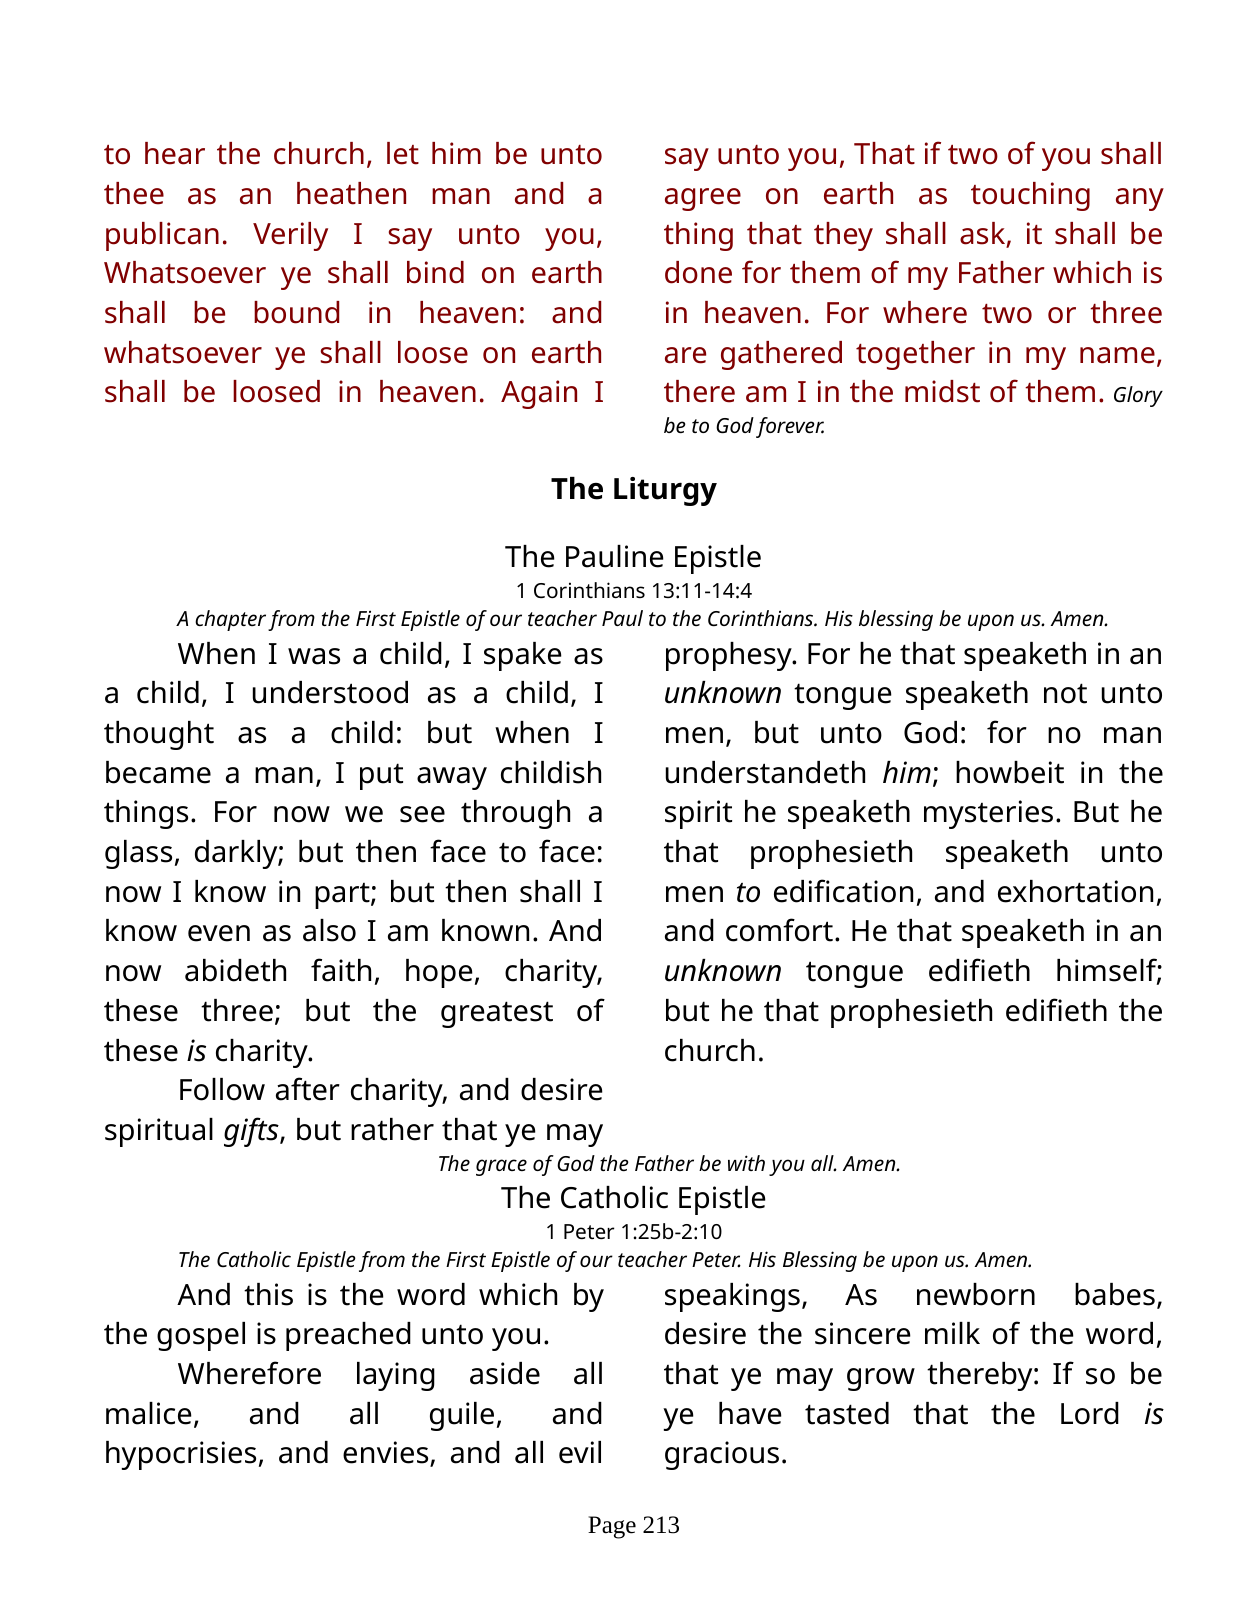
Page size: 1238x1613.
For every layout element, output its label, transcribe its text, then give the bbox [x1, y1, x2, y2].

text The Catholic Epistle from the First Epistle of our teacher Peter. His Blessing be upon us. Amen. [103, 1245, 1164, 1274]
text A chapter from the First Epistle of our teacher Paul to the Corinthians. His blessing be upon us. Amen. [103, 604, 1164, 633]
text When I was a child, I spake as a child, I understood as a child, I thought as a child: but when I became a man, I put away childish things. For now we see through a glass, darkly; but then face to face: now I know in part; but then shall I know even as also I am known. And now abideth faith, hope, charity, these three; but the greatest of these is charity. [103, 633, 604, 1069]
text 1 Peter 1:25b-2:10 [103, 1217, 1164, 1245]
text say unto you, That if two of you shall agree on earth as touching any thing that they shall ask, it shall be done for them of my Father which is in heaven. For where two or three are gathered together in my name, there am I in the midst of them. Glory be to God forever. [663, 133, 1164, 440]
text The Catholic Epistle [103, 1177, 1164, 1217]
text 1 Corinthians 13:11-14:4 [103, 576, 1164, 604]
text prophesy. For he that speaketh in an unknown tongue speaketh not unto men, but unto God: for no man understandeth him; howbeit in the spirit he speaketh mysteries. But he that prophesieth speaketh unto men to edification, and exhortation, and comfort. He that speaketh in an unknown tongue edifieth himself; but he that prophesieth edifieth the church. [663, 633, 1164, 1069]
text speakings, As newborn babes, desire the sincere milk of the word, that ye may grow thereby: If so be ye have tasted that the Lord is gracious. [663, 1274, 1164, 1472]
text Follow after charity, and desire spiritual gifts, but rather that ye may [103, 1069, 604, 1149]
text to hear the church, let him be unto thee as an heathen man and a publican. Verily I say unto you, Whatsoever ye shall bind on earth shall be bound in heaven: and whatsoever ye shall loose on earth shall be loosed in heaven. Again I [103, 133, 604, 411]
text Wherefore laying aside all malice, and all guile, and hypocrisies, and envies, and all evil [103, 1353, 604, 1472]
text The Pauline Epistle [103, 536, 1164, 576]
text The Liturgy [103, 468, 1164, 508]
text And this is the word which by the gospel is preached unto you. [103, 1274, 604, 1353]
text The grace of God the Father be with you all. Amen. [103, 1149, 1164, 1177]
